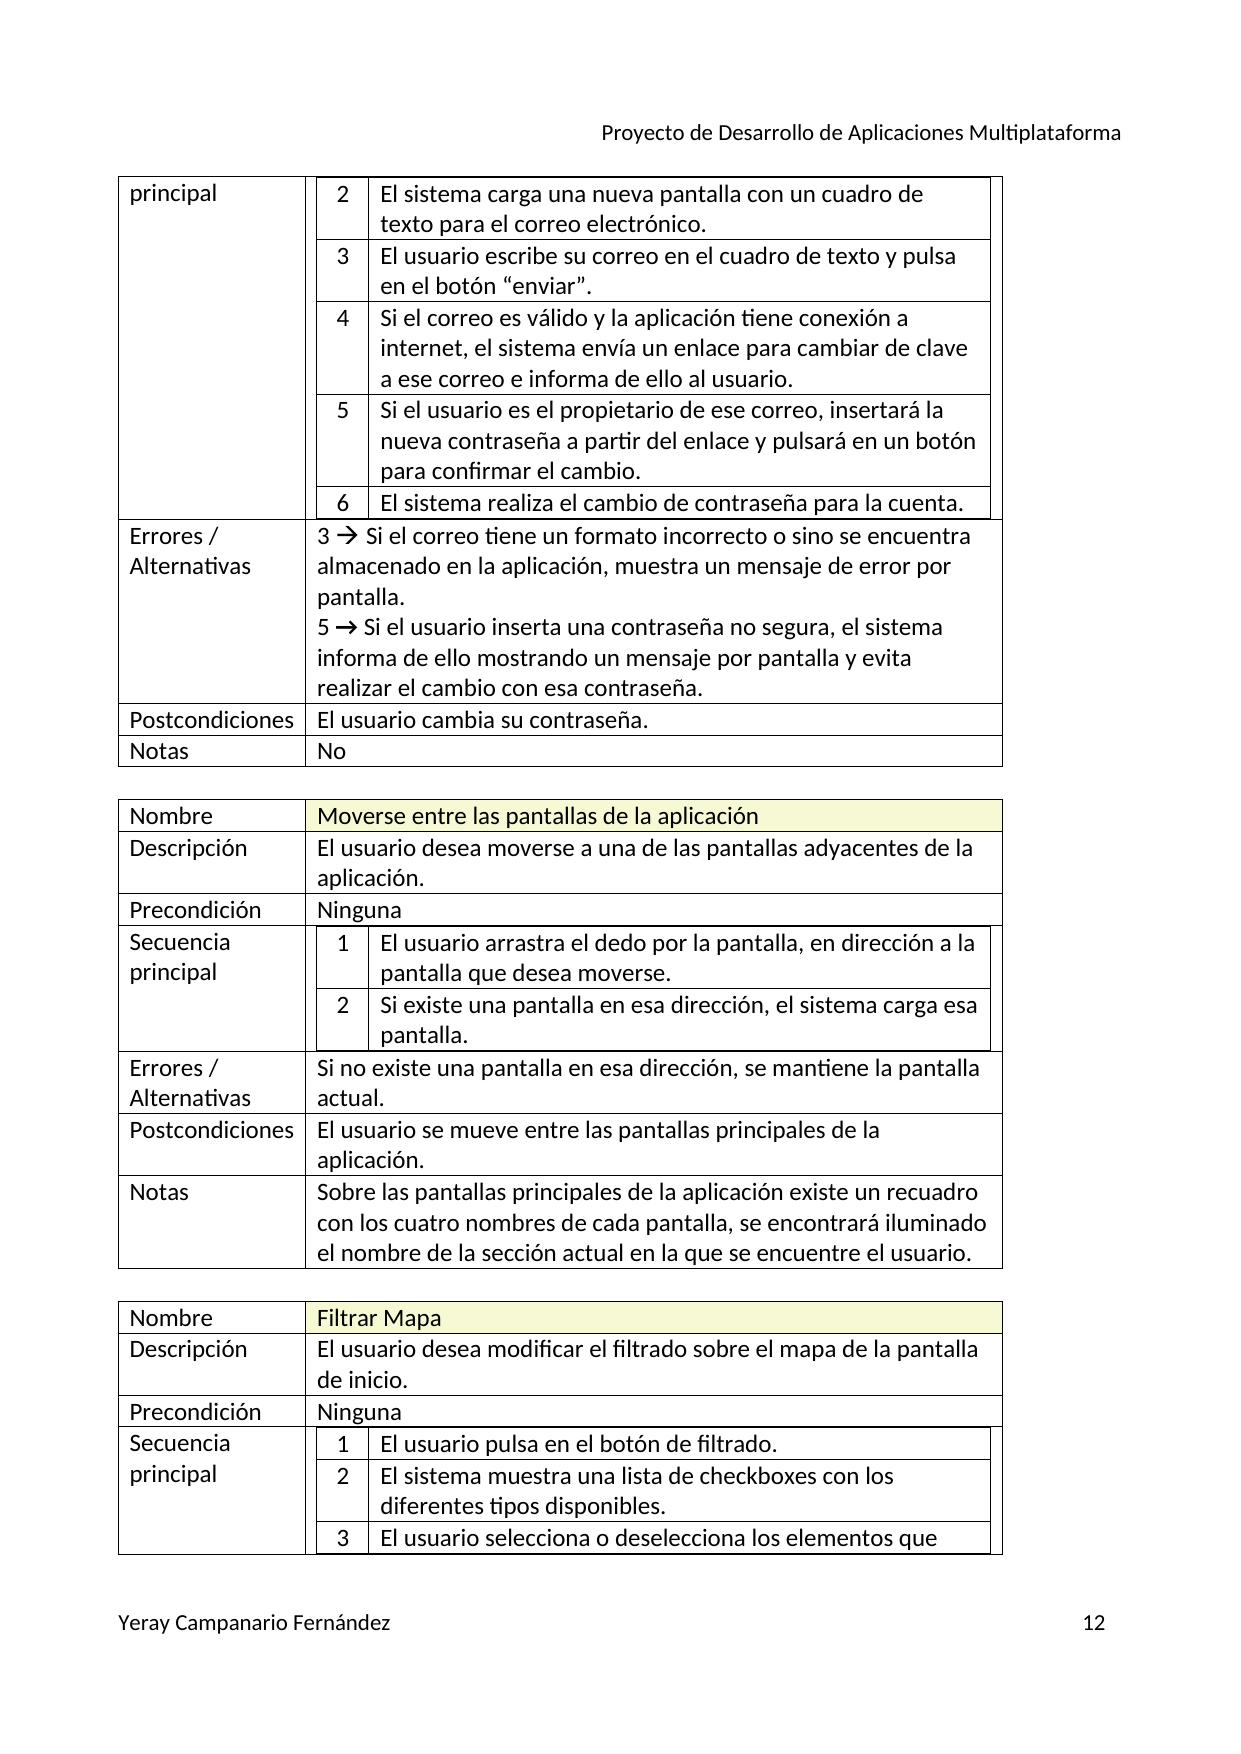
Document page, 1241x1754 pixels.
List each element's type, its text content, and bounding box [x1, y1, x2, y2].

table_header Nombre [119, 800, 305, 831]
table_cell Secuencia principal [119, 926, 305, 1051]
table_cell Errores / Alternativas [119, 1052, 305, 1113]
table_cell 6 [317, 487, 368, 518]
table_cell Notas [119, 1176, 305, 1268]
table_cell 2 [317, 178, 368, 239]
table_cell Si no existe una pantalla en esa dirección, se mantiene la pantalla actual. [306, 1052, 1002, 1113]
table_cell 3 [317, 1522, 368, 1552]
table_cell El usuario desea moverse a una de las pantallas adyacentes de la aplicación. [306, 832, 1002, 893]
table_cell Si el correo es válido y la aplicación tiene conexión a internet, el sistema envía un enlace para cambiar de clave a ese correo e informa de ello al usuario. [369, 302, 990, 393]
table_cell Secuencia principal [119, 1427, 305, 1553]
table_cell [306, 177, 316, 519]
table_cell El sistema realiza el cambio de contraseña para la cuenta. [369, 487, 990, 518]
table_cell El sistema muestra una lista de checkboxes con los diferentes tipos disponibles. [369, 1460, 990, 1521]
table_cell [991, 926, 1002, 1051]
table_header El usuario pulsa en el botón de filtrado. [369, 1428, 990, 1459]
table_header 1 [317, 1428, 368, 1459]
table_cell El usuario se mueve entre las pantallas principales de la aplicación. [306, 1114, 1002, 1175]
table_cell Descripción [119, 832, 305, 893]
table_cell Si el usuario es el propietario de ese correo, insertará la nueva contraseña a partir del enlace y pulsará en un botón para confirmar el cambio. [369, 395, 990, 486]
table_cell [991, 1427, 1002, 1553]
table_cell Ninguna [306, 894, 1002, 924]
table_cell El usuario cambia su contraseña. [306, 704, 1002, 734]
table_header Nombre [119, 1302, 305, 1333]
table_cell 3  Si el correo tiene un formato incorrecto o sino se encuentra almacenado en la aplicación, muestra un mensaje de error por pantalla. 5 → Si el usuario inserta una contraseña no segura, el sistema informa de ello mostrando un mensaje por pantalla y evita realizar el cambio con esa contraseña. [306, 520, 1002, 703]
table_cell 5 [317, 395, 368, 486]
table_cell principal [119, 177, 305, 519]
table_cell Si existe una pantalla en esa dirección, el sistema carga esa pantalla. [369, 989, 990, 1050]
table_cell [991, 177, 1002, 519]
table_cell El usuario escribe su correo en el cuadro de texto y pulsa en el botón “enviar”. [369, 240, 990, 301]
table_header 1 [317, 927, 368, 988]
table_cell Notas [119, 736, 305, 766]
table_cell [306, 926, 316, 1051]
table_cell 4 [317, 302, 368, 393]
table_header Moverse entre las pantallas de la aplicación [306, 800, 1002, 831]
table_cell Precondición [119, 1396, 305, 1426]
table_cell [306, 1427, 316, 1553]
table_cell Sobre las pantallas principales de la aplicación existe un recuadro con los cuatro nombres de cada pantalla, se encontrará iluminado el nombre de la sección actual en la que se encuentre el usuario. [306, 1176, 1002, 1268]
table_cell Precondición [119, 894, 305, 924]
table_cell No [306, 736, 1002, 766]
table_cell 2 [317, 989, 368, 1050]
table_cell El usuario desea modificar el filtrado sobre el mapa de la pantalla de inicio. [306, 1334, 1002, 1395]
table_cell 3 [317, 240, 368, 301]
table_cell Postcondiciones [119, 1114, 305, 1175]
table_header Filtrar Mapa [306, 1302, 1002, 1333]
table_cell Ninguna [306, 1396, 1002, 1426]
table_cell El usuario selecciona o deselecciona los elementos que [369, 1522, 990, 1552]
table_cell El sistema carga una nueva pantalla con un cuadro de texto para el correo electrónico. [369, 178, 990, 239]
table_cell Descripción [119, 1334, 305, 1395]
table_cell Postcondiciones [119, 704, 305, 734]
table_header El usuario arrastra el dedo por la pantalla, en dirección a la pantalla que desea moverse. [369, 927, 990, 988]
table_cell Errores / Alternativas [119, 520, 305, 703]
table_cell 2 [317, 1460, 368, 1521]
